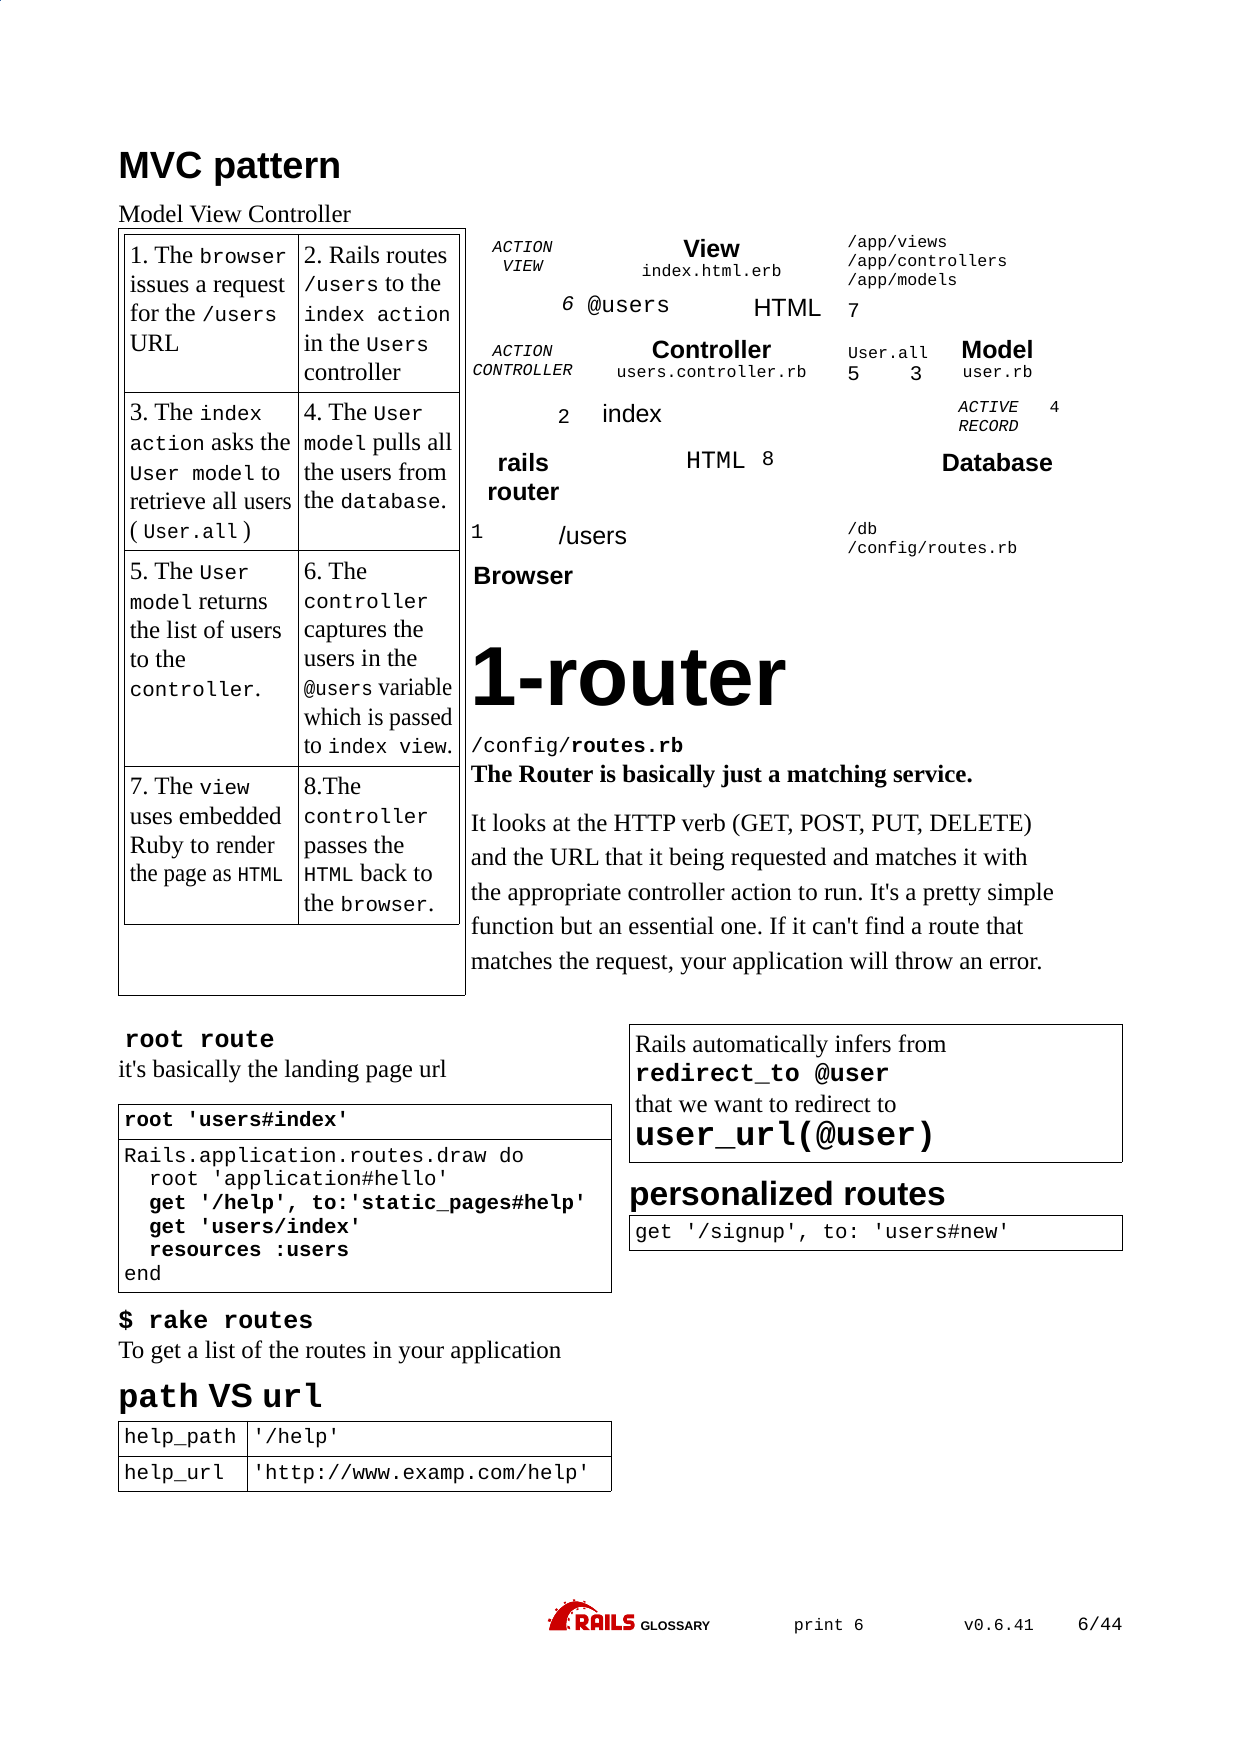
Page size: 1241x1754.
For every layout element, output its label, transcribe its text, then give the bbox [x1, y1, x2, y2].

table_header 1. The browser issues a request for the /users URL [125, 235, 298, 392]
table_cell rails router [466, 442, 581, 515]
table_header Rails automatically infers from redirect_to @user that we want to redirect to user_url(@user) [630, 1025, 1122, 1162]
text To get a list of the routes in your application [118, 1336, 611, 1364]
table_cell 1-router /config/routes.rb The Router is basically just a matching service. It looks at the HTTP verb (GET, POST, PUT, DELETE) and the URL that it being requested and matches it with the appropriate controller action to run. It's a pretty simple function but an essential one. If it can't find a route that matches the request, your application will throw an error. [466, 596, 1060, 995]
table_cell 8 [756, 442, 934, 515]
table_cell [733, 555, 756, 596]
table_cell [733, 393, 756, 442]
table_cell 1 [466, 515, 552, 555]
table_cell index [581, 393, 676, 442]
table_header View index.html.erb [581, 228, 841, 287]
table_cell /users [552, 515, 634, 555]
table_header ACTION VIEW [466, 228, 581, 287]
subtitle path VS url [118, 1376, 611, 1418]
table_cell HTML [676, 442, 756, 515]
table_cell /db /config/routes.rb [841, 515, 1060, 596]
table_cell 6. The controller captures the users in the @users variable which is passed to index view. [299, 551, 459, 766]
table_header help_path [119, 1422, 247, 1456]
table_cell [756, 393, 934, 442]
table_cell Browser [466, 555, 581, 596]
table_cell [581, 442, 634, 515]
table_header '/help' [248, 1422, 611, 1456]
table_cell [733, 515, 756, 555]
table_cell ACTIVE RECORD [935, 393, 1044, 442]
table_cell 5. The User model returns the list of users to the controller. [125, 551, 298, 766]
table_cell Database [935, 442, 1060, 515]
text it's basically the landing page url [118, 1054, 611, 1083]
table_cell help_url [119, 1457, 247, 1491]
table_header 2. Rails routes /users to the index action in the Users controller [299, 235, 459, 392]
table_cell [634, 555, 676, 596]
table_header root 'users#index' [119, 1105, 611, 1139]
table_cell [676, 393, 733, 442]
table_cell 6 [466, 287, 581, 329]
table_cell Controller users.controller.rb [581, 329, 841, 393]
table_cell 4. The User model pulls all the users from the database. [299, 393, 459, 550]
table_cell 8.The controller passes the HTML back to the browser. [299, 767, 459, 923]
text root route [118, 1024, 611, 1054]
table_cell HTML [733, 287, 841, 329]
text Model View Controller [118, 199, 1122, 228]
table_cell 2 [552, 393, 581, 442]
table_cell [634, 442, 676, 515]
table_cell [466, 393, 552, 442]
table_header [119, 229, 465, 995]
table_cell Model user.rb [935, 329, 1060, 393]
table_cell User.all 5 3 [841, 329, 934, 393]
table_cell 7. The view uses embedded Ruby to render the page as HTML [125, 767, 298, 923]
subtitle $ rake routes [118, 1307, 611, 1336]
subtitle personalized routes [629, 1173, 1122, 1212]
table_cell Rails.application.routes.draw do root 'application#hello' get '/help', to:'static_pages#help' get 'users/index' resources :users end [119, 1140, 611, 1292]
table_header /app/views /app/controllers /app/models 7 [841, 228, 1060, 329]
table_cell [634, 515, 676, 555]
table_cell [676, 287, 733, 329]
table_cell 'http://www.examp.com/help' [248, 1457, 611, 1491]
table_cell [756, 515, 841, 555]
table_cell [756, 555, 841, 596]
table_cell ACTION CONTROLLER [466, 329, 581, 393]
table_cell [581, 555, 634, 596]
table_header get '/signup', to: 'users#new' [630, 1216, 1122, 1250]
subtitle MVC pattern [118, 143, 611, 187]
table_cell @users [581, 287, 676, 329]
table_cell [676, 555, 733, 596]
table_cell 3. The index action asks the User model to retrieve all users ( User.all ) [125, 393, 298, 550]
table_cell [676, 515, 733, 555]
table_cell 4 [1044, 393, 1060, 442]
